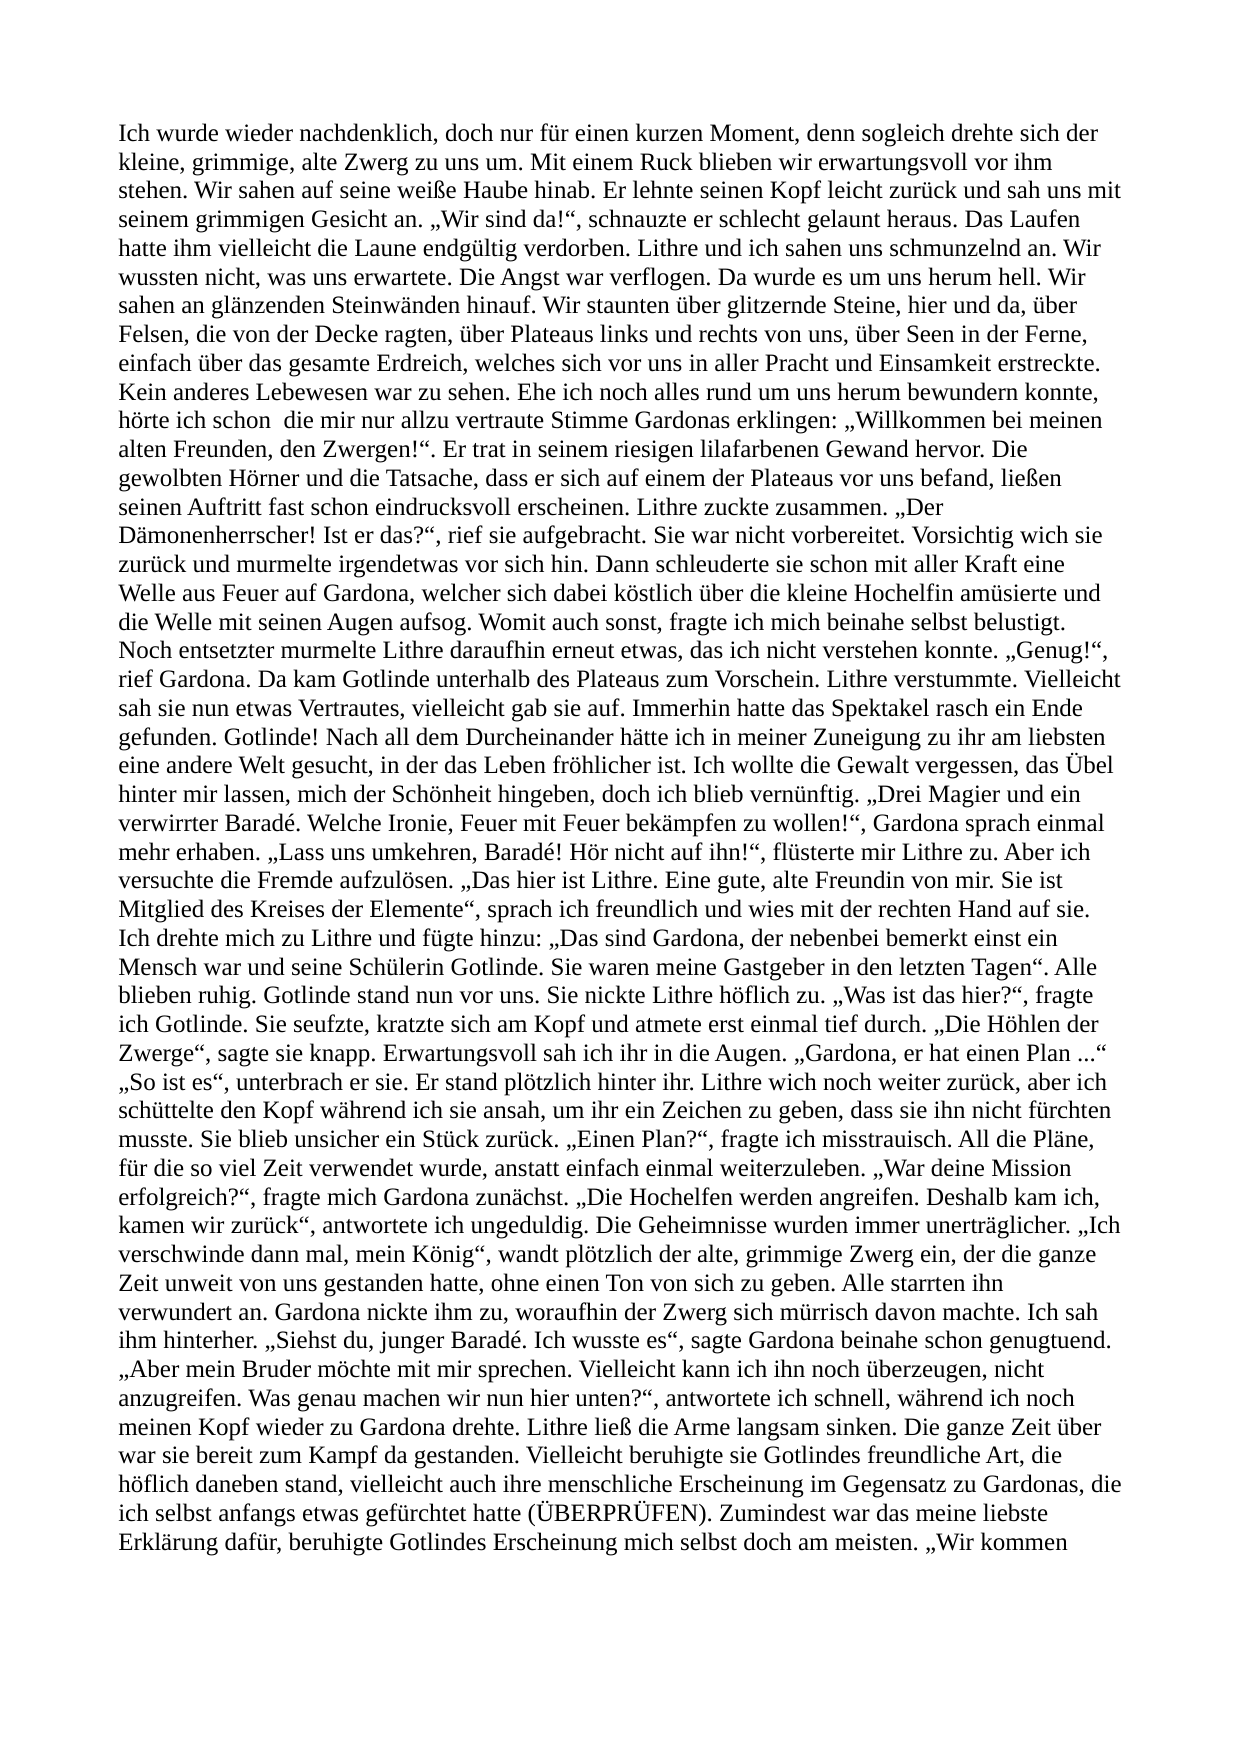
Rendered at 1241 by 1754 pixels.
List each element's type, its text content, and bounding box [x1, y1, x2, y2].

text Ich wurde wieder nachdenklich, doch nur für einen kurzen Moment, denn sogleich drehte sich der kleine, grimmige, alte Zwerg zu uns um. Mit einem Ruck blieben wir erwartungsvoll vor ihm stehen. Wir sahen auf seine weiße Haube hinab. Er lehnte seinen Kopf leicht zurück und sah uns mit seinem grimmigen Gesicht an. „Wir sind da!“, schnauzte er schlecht gelaunt heraus. Das Laufen hatte ihm vielleicht die Laune endgültig verdorben. Lithre und ich sahen uns schmunzelnd an. Wir wussten nicht, was uns erwartete. Die Angst war verflogen. Da wurde es um uns herum hell. Wir sahen an glänzenden Steinwänden hinauf. Wir staunten über glitzernde Steine, hier und da, über Felsen, die von der Decke ragten, über Plateaus links und rechts von uns, über Seen in der Ferne, einfach über das gesamte Erdreich, welches sich vor uns in aller Pracht und Einsamkeit erstreckte. Kein anderes Lebewesen war zu sehen. Ehe ich noch alles rund um uns herum bewundern konnte, hörte ich schon die mir nur allzu vertraute Stimme Gardonas erklingen: „Willkommen bei meinen alten Freunden, den Zwergen!“. Er trat in seinem riesigen lilafarbenen Gewand hervor. Die gewolbten Hörner und die Tatsache, dass er sich auf einem der Plateaus vor uns befand, ließen seinen Auftritt fast schon eindrucksvoll erscheinen. Lithre zuckte zusammen. „Der Dämonenherrscher! Ist er das?“, rief sie aufgebracht. Sie war nicht vorbereitet. Vorsichtig wich sie zurück und murmelte irgendetwas vor sich hin. Dann schleuderte sie schon mit aller Kraft eine Welle aus Feuer auf Gardona, welcher sich dabei köstlich über die kleine Hochelfin amüsierte und die Welle mit seinen Augen aufsog. Womit auch sonst, fragte ich mich beinahe selbst belustigt. Noch entsetzter murmelte Lithre daraufhin erneut etwas, das ich nicht verstehen konnte. „Genug!“, rief Gardona. Da kam Gotlinde unterhalb des Plateaus zum Vorschein. Lithre verstummte. Vielleicht sah sie nun etwas Vertrautes, vielleicht gab sie auf. Immerhin hatte das Spektakel rasch ein Ende gefunden. Gotlinde! Nach all dem Durcheinander hätte ich in meiner Zuneigung zu ihr am liebsten eine andere Welt gesucht, in der das Leben fröhlicher ist. Ich wollte die Gewalt vergessen, das Übel hinter mir lassen, mich der Schönheit hingeben, doch ich blieb vernünftig. „Drei Magier und ein verwirrter Baradé. Welche Ironie, Feuer mit Feuer bekämpfen zu wollen!“, Gardona sprach einmal mehr erhaben. „Lass uns umkehren, Baradé! Hör nicht auf ihn!“, flüsterte mir Lithre zu. Aber ich versuchte die Fremde aufzulösen. „Das hier ist Lithre. Eine gute, alte Freundin von mir. Sie ist Mitglied des Kreises der Elemente“, sprach ich freundlich und wies mit der rechten Hand auf sie. Ich drehte mich zu Lithre und fügte hinzu: „Das sind Gardona, der nebenbei bemerkt einst ein Mensch war und seine Schülerin Gotlinde. Sie waren meine Gastgeber in den letzten Tagen“. Alle blieben ruhig. Gotlinde stand nun vor uns. Sie nickte Lithre höflich zu. „Was ist das hier?“, fragte ich Gotlinde. Sie seufzte, kratzte sich am Kopf und atmete erst einmal tief durch. „Die Höhlen der Zwerge“, sagte sie knapp. Erwartungsvoll sah ich ihr in die Augen. „Gardona, er hat einen Plan ...“ „So ist es“, unterbrach er sie. Er stand plötzlich hinter ihr. Lithre wich noch weiter zurück, aber ich schüttelte den Kopf während ich sie ansah, um ihr ein Zeichen zu geben, dass sie ihn nicht fürchten musste. Sie blieb unsicher ein Stück zurück. „Einen Plan?“, fragte ich misstrauisch. All die Pläne, für die so viel Zeit verwendet wurde, anstatt einfach einmal weiterzuleben. „War deine Mission erfolgreich?“, fragte mich Gardona zunächst. „Die Hochelfen werden angreifen. Deshalb kam ich, kamen wir zurück“, antwortete ich ungeduldig. Die Geheimnisse wurden immer unerträglicher. „Ich verschwinde dann mal, mein König“, wandt plötzlich der alte, grimmige Zwerg ein, der die ganze Zeit unweit von uns gestanden hatte, ohne einen Ton von sich zu geben. Alle starrten ihn verwundert an. Gardona nickte ihm zu, woraufhin der Zwerg sich mürrisch davon machte. Ich sah ihm hinterher. „Siehst du, junger Baradé. Ich wusste es“, sagte Gardona beinahe schon genugtuend. „Aber mein Bruder möchte mit mir sprechen. Vielleicht kann ich ihn noch überzeugen, nicht anzugreifen. Was genau machen wir nun hier unten?“, antwortete ich schnell, während ich noch meinen Kopf wieder zu Gardona drehte. Lithre ließ die Arme langsam sinken. Die ganze Zeit über war sie bereit zum Kampf da gestanden. Vielleicht beruhigte sie Gotlindes freundliche Art, die höflich daneben stand, vielleicht auch ihre menschliche Erscheinung im Gegensatz zu Gardonas, die ich selbst anfangs etwas gefürchtet hatte (ÜBERPRÜFEN). Zumindest war das meine liebste Erklärung dafür, beruhigte Gotlindes Erscheinung mich selbst doch am meisten. „Wir kommen [118, 118, 1122, 1556]
